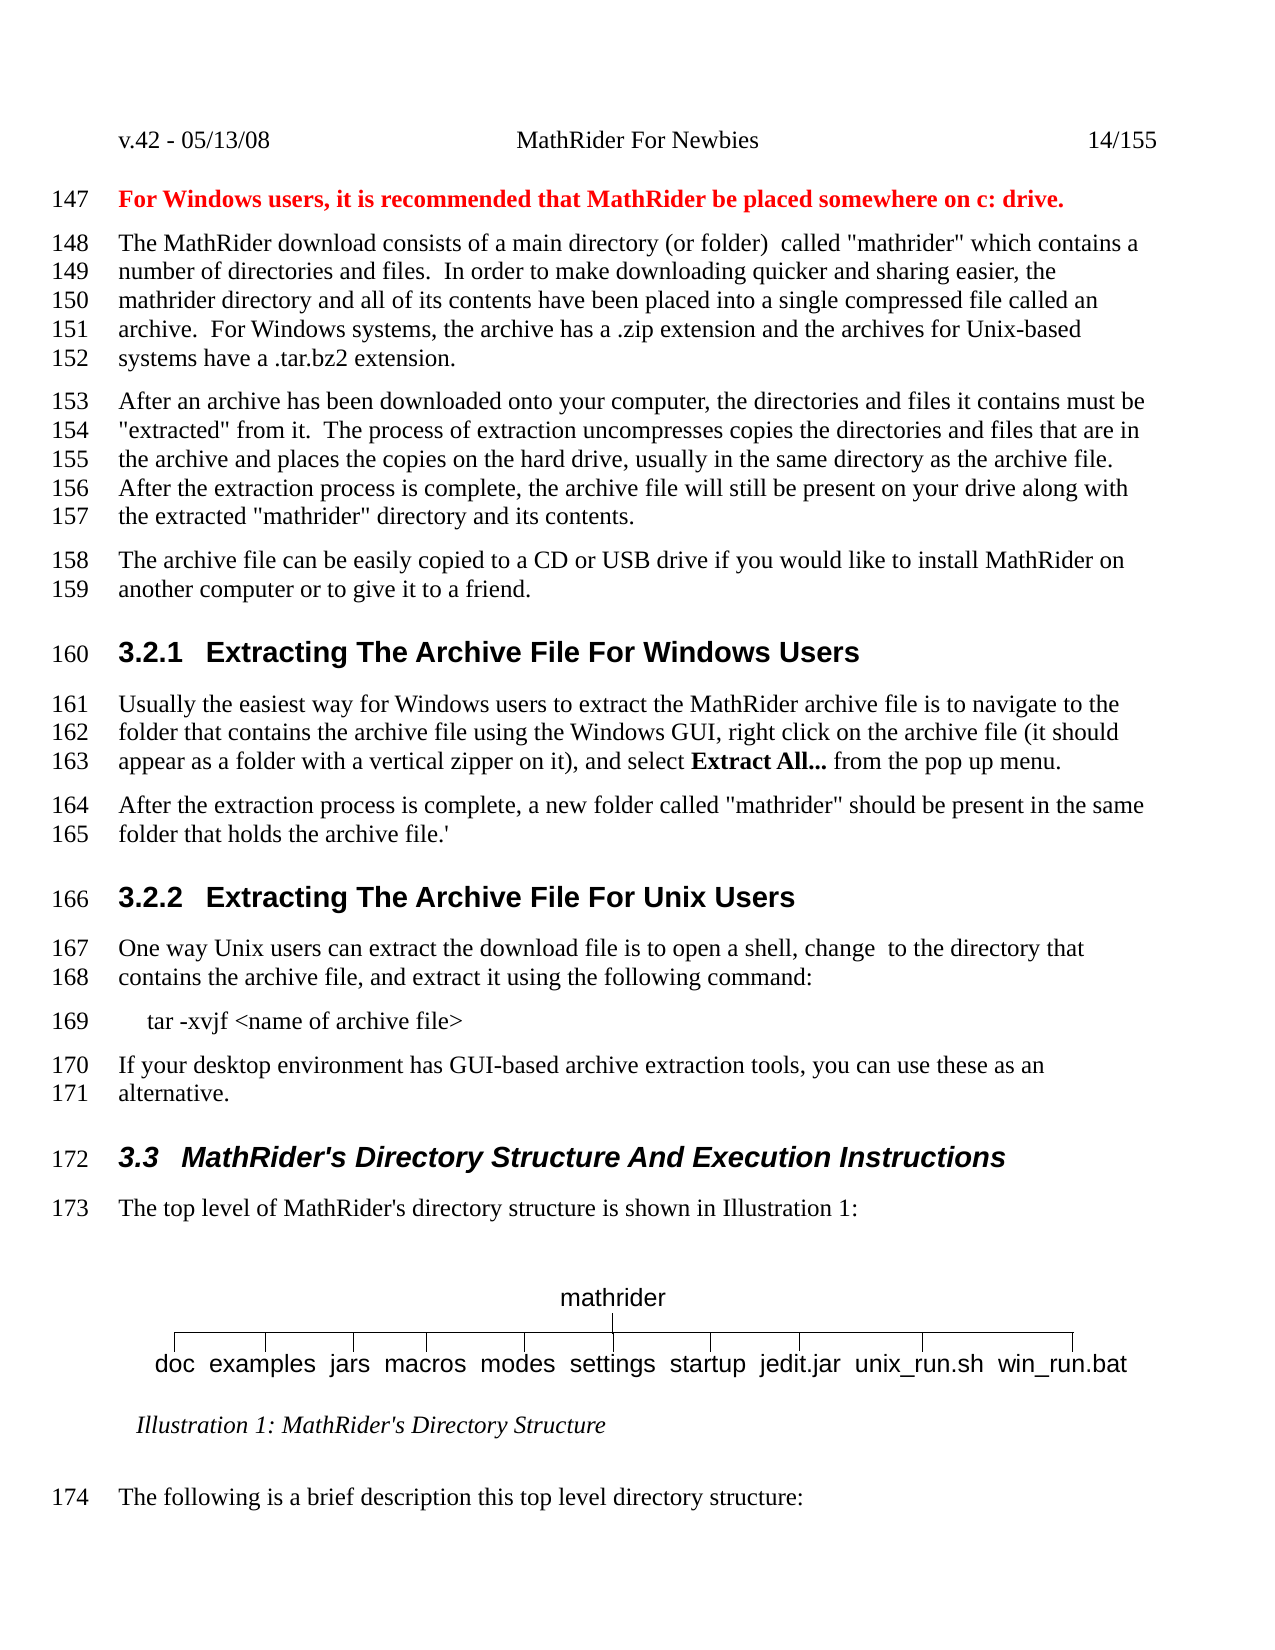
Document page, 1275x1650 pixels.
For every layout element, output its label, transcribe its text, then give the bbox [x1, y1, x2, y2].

text Usually the easiest way for Windows users to extract the MathRider archive file is to navigate to the folder that contains the archive file using the Windows GUI, right click on the archive file (it should appear as a folder with a vertical zipper on it), and select Extract All... from the pop up menu. [118, 689, 1157, 775]
text After an archive has been downloaded onto your computer, the directories and files it contains must be "extracted" from it. The process of extraction uncompresses copies the directories and files that are in the archive and places the copies on the hard drive, usually in the same directory as the archive file. After the extraction process is complete, the archive file will still be present on your drive along with the extracted "mathrider" directory and its contents. [118, 386, 1157, 530]
text tar -xvjf <name of archive file> [147, 1006, 1157, 1035]
text The MathRider download consists of a main directory (or folder) called "mathrider" which contains a number of directories and files. In order to make downloading quicker and sharing easier, the mathrider directory and all of its contents have been placed into a single compressed file called an archive. For Windows systems, the archive has a .zip extension and the archives for Unix-based systems have a .tar.bz2 extension. [118, 228, 1157, 371]
subtitle MathRider's Directory Structure And Execution Instructions [118, 1140, 1157, 1173]
text Illustration 1: MathRider's Directory Structure [136, 1256, 1153, 1438]
text The following is a brief description this top level directory structure: [118, 1482, 1157, 1511]
text For Windows users, it is recommended that MathRider be placed somewhere on c: drive. [118, 184, 1157, 213]
text One way Unix users can extract the download file is to open a shell, change to the directory that contains the archive file, and extract it using the following command: [118, 933, 1157, 991]
text The archive file can be easily copied to a CD or USB drive if you would like to install MathRider on another computer or to give it to a friend. [118, 545, 1157, 603]
text If your desktop environment has GUI-based archive extraction tools, you can use these as an alternative. [118, 1050, 1157, 1107]
text After the extraction process is complete, a new folder called "mathrider" should be present in the same folder that holds the archive file.' [118, 790, 1157, 847]
text The top level of MathRider's directory structure is shown in Illustration 1: [118, 1193, 1157, 1222]
subtitle Extracting The Archive File For Unix Users [118, 880, 1157, 913]
subtitle Extracting The Archive File For Windows Users [118, 635, 1157, 669]
